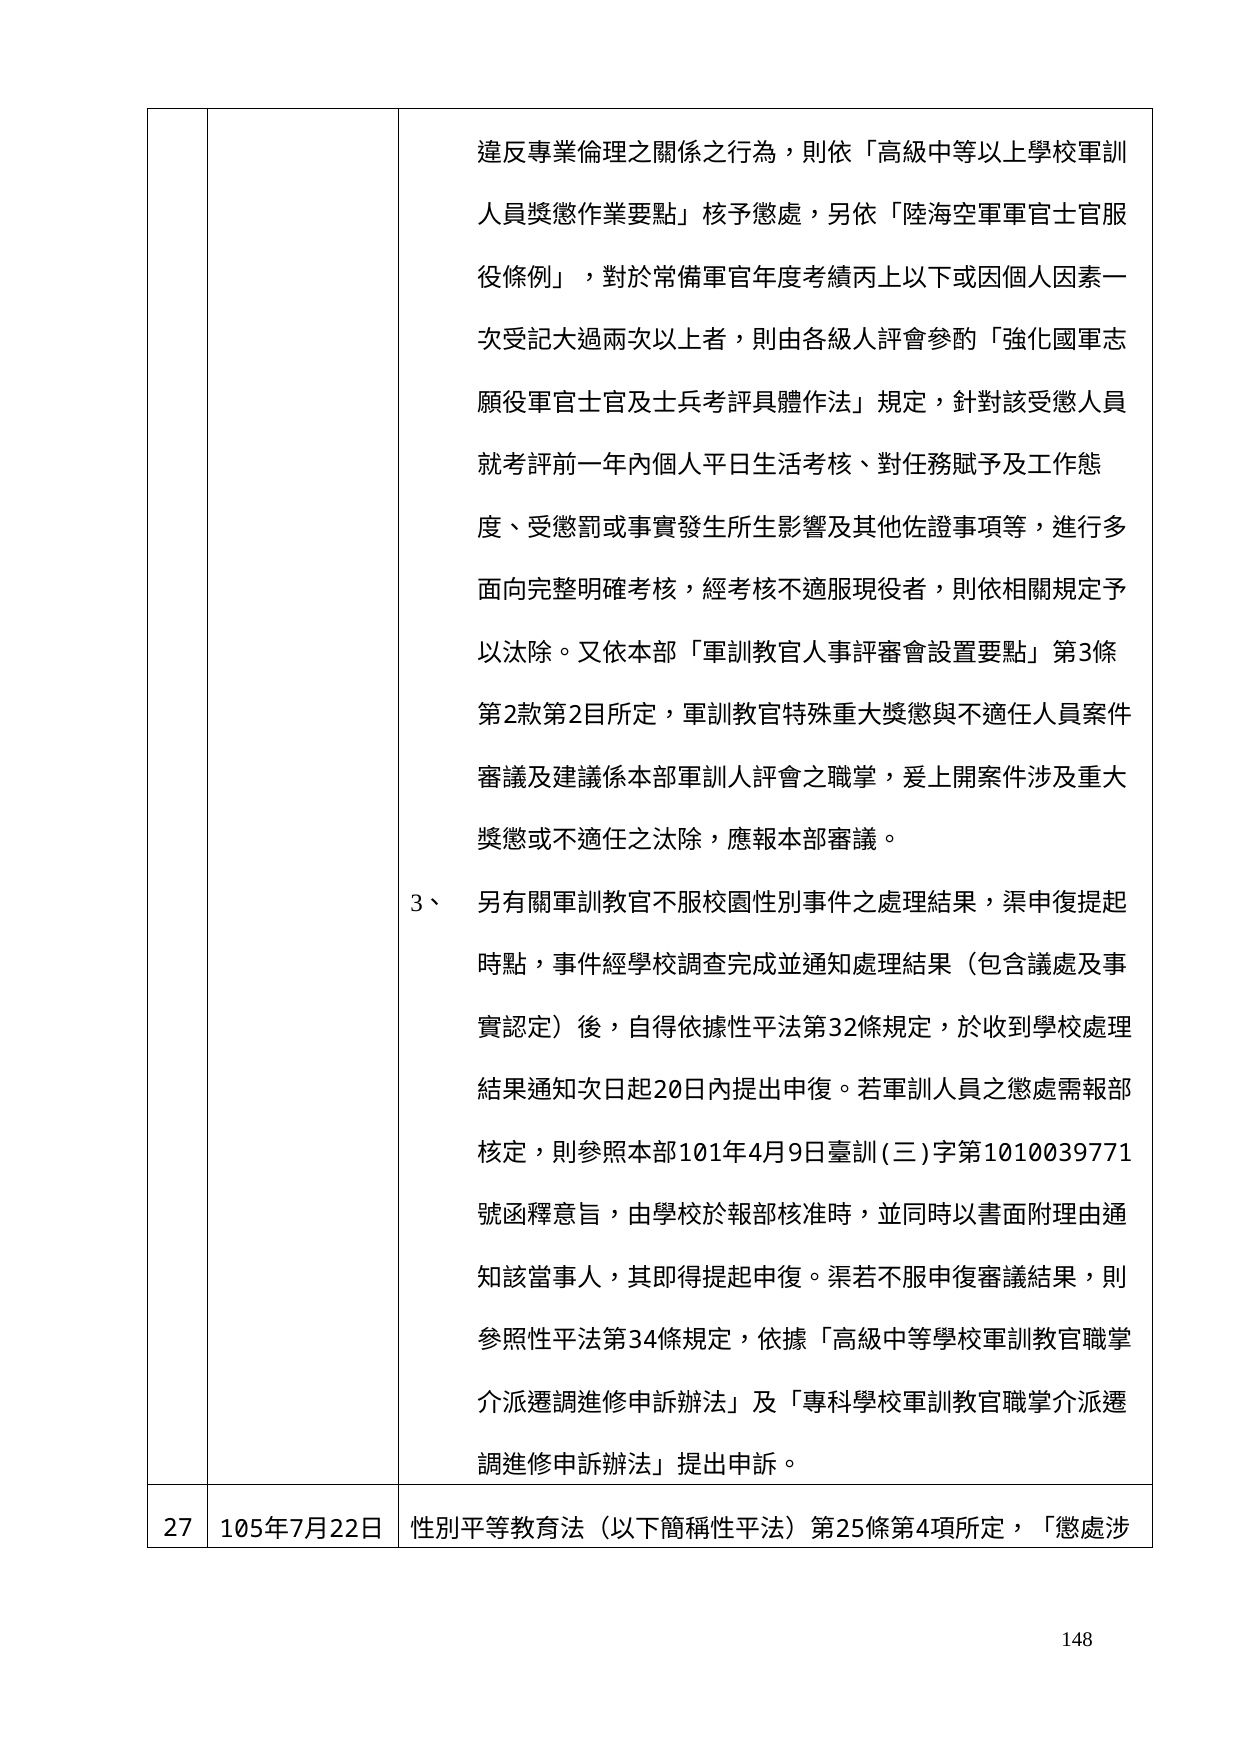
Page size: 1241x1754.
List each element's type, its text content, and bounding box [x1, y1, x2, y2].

table_cell 27 [148, 1485, 207, 1547]
table_cell 105年7月22日 [208, 1485, 398, 1547]
table_cell 違反專業倫理之關係之行為，則依「高級中等以上學校軍訓人員獎懲作業要點」核予懲處，另依「陸海空軍軍官士官服役條例」，對於常備軍官年度考績丙上以下或因個人因素一次受記大過兩次以上者，則由各級人評會參酌「強化國軍志願役軍官士官及士兵考評具體作法」規定，針對該受懲人員就考評前一年內個人平日生活考核、對任務賦予及工作態度、受懲罰或事實發生所生影響及其他佐證事項等，進行多面向完整明確考核，經考核不適服現役者，則依相關規定予以汰除。又依本部「軍訓教官人事評審會設置要點」第3條第2款第2目所定，軍訓教官特殊重大獎懲與不適任人員案件審議及建議係本部軍訓人評會之職掌，爰上開案件涉及重大獎懲或不適任之汰除，應報本部審議。 另有關軍訓教官不服校園性別事件之處理結果，渠申復提起時點，事件經學校調查完成並通知處理結果（包含議處及事實認定）後，自得依據性平法第32條規定，於收到學校處理結果通知次日起20日內提出申復。若軍訓人員之懲處需報部核定，則參照本部101年4月9日臺訓(三)字第1010039771號函釋意旨，由學校於報部核准時，並同時以書面附理由通知該當事人，其即得提起申復。渠若不服申復審議結果，則參照性平法第34條規定，依據「高級中等學校軍訓教官職掌介派遷調進修申訴辦法」及「專科學校軍訓教官職掌介派遷調進修申訴辦法」提出申訴。 [399, 109, 1152, 1484]
table_cell 性別平等教育法（以下簡稱性平法）第25條第4項所定，「懲處涉 [399, 1485, 1152, 1547]
table_cell [148, 109, 207, 1484]
table_cell [208, 109, 398, 1484]
